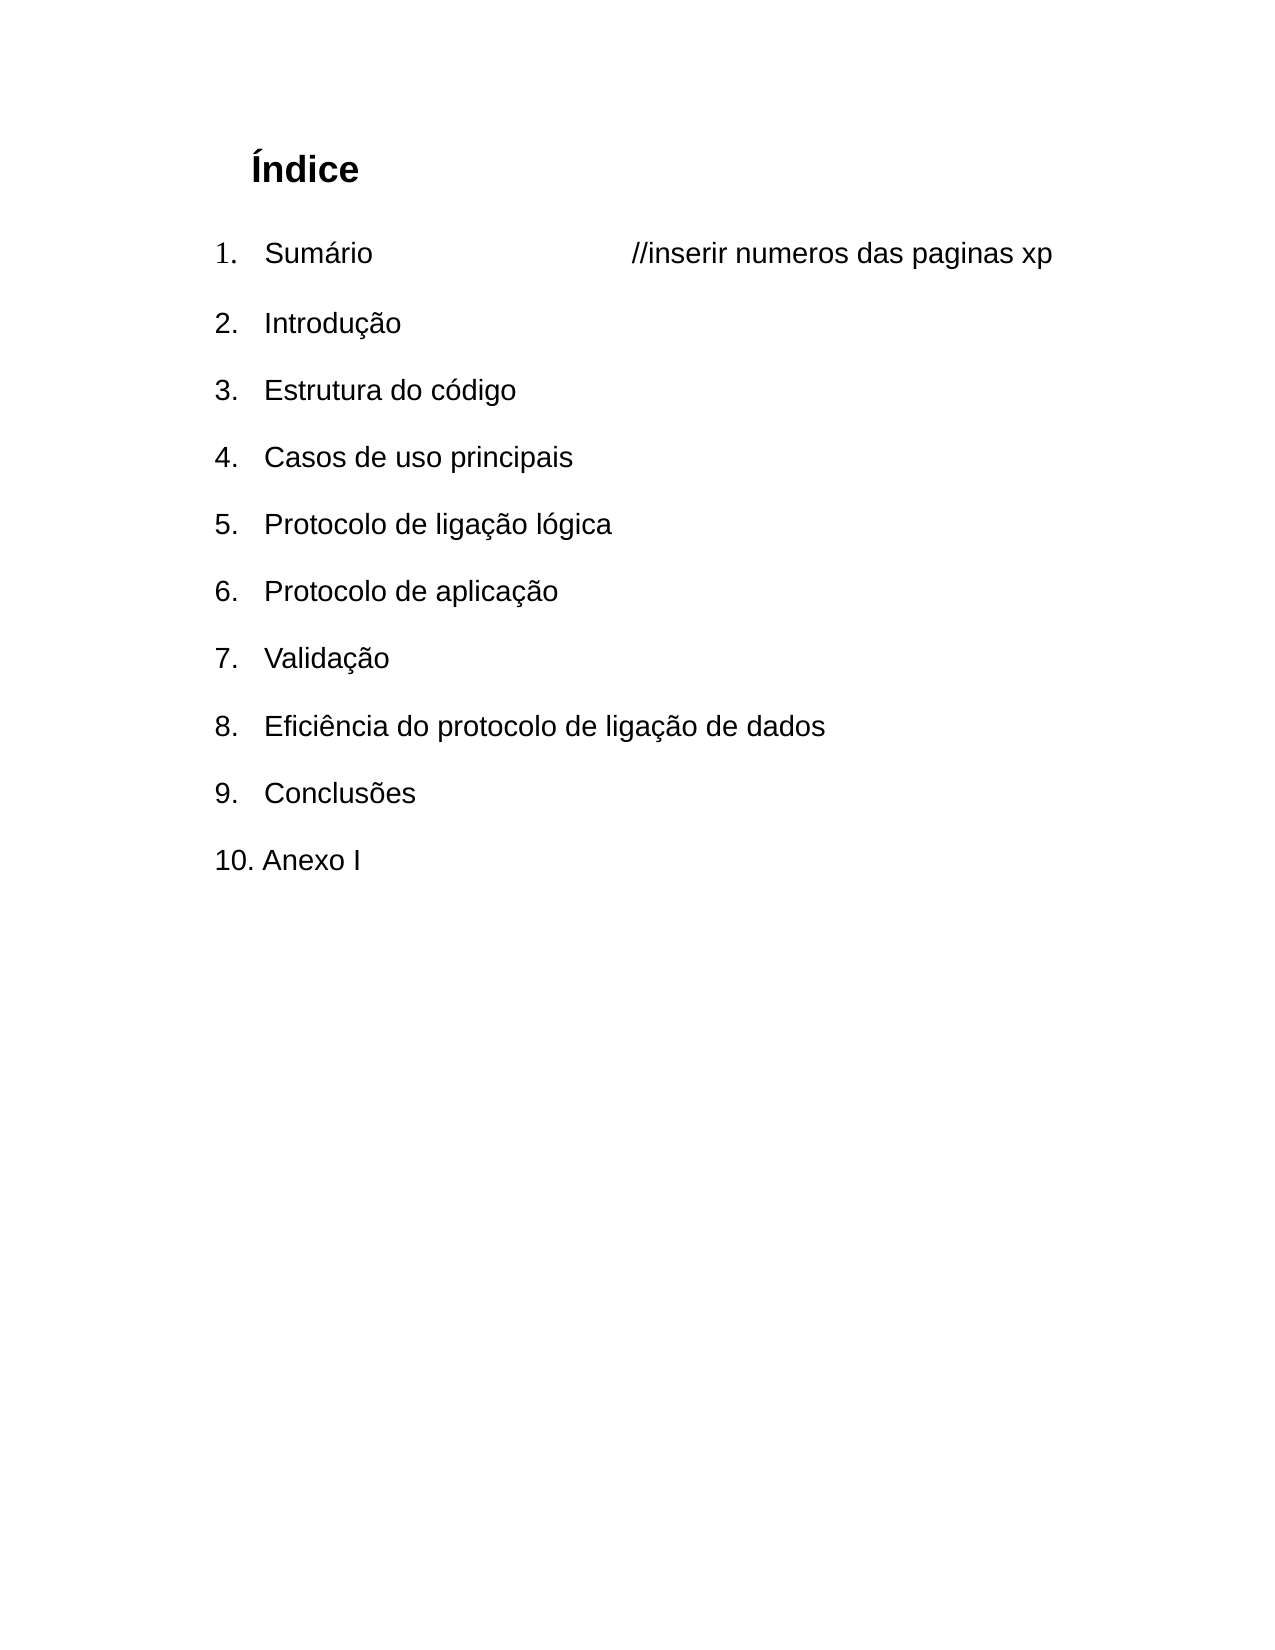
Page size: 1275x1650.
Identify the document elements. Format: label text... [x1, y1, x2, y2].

list Protocolo de aplicação [214, 574, 1098, 608]
list Conclusões [214, 776, 1098, 809]
list Protocolo de ligação lógica [214, 507, 1098, 541]
list Sumário //inserir numeros das paginas xp [214, 234, 1098, 270]
text Índice [177, 148, 1098, 191]
list Introdução [214, 306, 1098, 340]
list Validação [214, 642, 1098, 675]
list Casos de uso principais [214, 440, 1098, 474]
list Anexo I [214, 843, 1098, 876]
list Eficiência do protocolo de ligação de dados [214, 709, 1098, 742]
list Estrutura do código [214, 373, 1098, 407]
